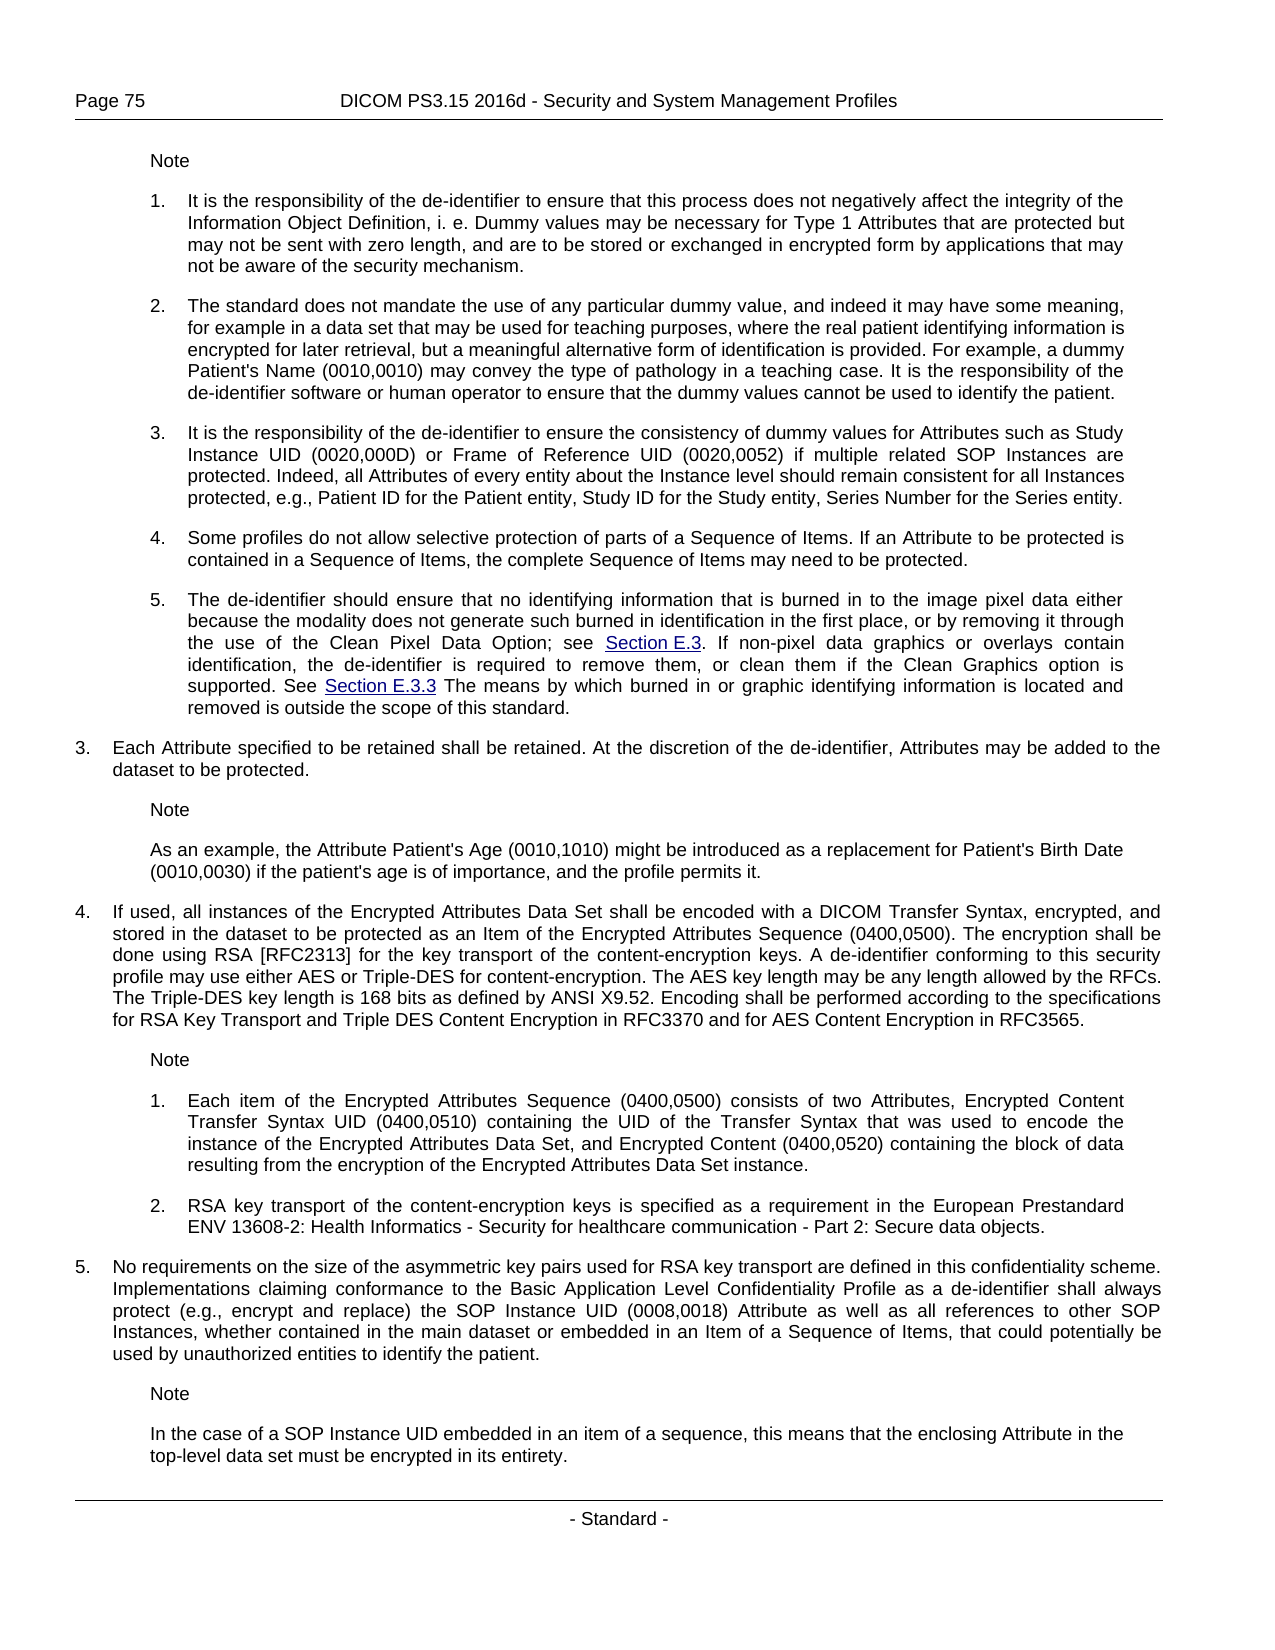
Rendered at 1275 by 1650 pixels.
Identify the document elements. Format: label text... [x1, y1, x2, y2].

list In the case of a SOP Instance UID embedded in an item of a sequence, this means that the enclosing Attribute in the top-level data set must be encrypted in its entirety. [112, 1423, 1125, 1466]
list Note [112, 1383, 1125, 1404]
list The standard does not mandate the use of any particular dummy value, and indeed it may have some meaning, for example in a data set that may be used for teaching purposes, where the real patient identifying information is encrypted for later retrieval, but a meaningful alternative form of identification is provided. For example, a dummy Patient's Name (0010,0010) may convey the type of pathology in a teaching case. It is the responsibility of the de-identifier software or human operator to ensure that the dummy values cannot be used to identify the patient. [150, 295, 1125, 403]
list Each item of the Encrypted Attributes Sequence (0400,0500) consists of two Attributes, Encrypted Content Transfer Syntax UID (0400,0510) containing the UID of the Transfer Syntax that was used to encode the instance of the Encrypted Attributes Data Set, and Encrypted Content (0400,0520) containing the block of data resulting from the encryption of the Encrypted Attributes Data Set instance. [150, 1089, 1125, 1176]
list As an example, the Attribute Patient's Age (0010,1010) might be introduced as a replacement for Patient's Birth Date (0010,0030) if the patient's age is of importance, and the profile permits it. [112, 839, 1125, 882]
list Note [112, 799, 1125, 820]
list Note [112, 1049, 1125, 1071]
list It is the responsibility of the de-identifier to ensure the consistency of dummy values for Attributes such as Study Instance UID (0020,000D) or Frame of Reference UID (0020,0052) if multiple related SOP Instances are protected. Indeed, all Attributes of every entity about the Instance level should remain consistent for all Instances protected, e.g., Patient ID for the Patient entity, Study ID for the Study entity, Series Number for the Series entity. [150, 422, 1125, 508]
list It is the responsibility of the de-identifier to ensure that this process does not negatively affect the integrity of the Information Object Definition, i. e. Dummy values may be necessary for Type 1 Attributes that are protected but may not be sent with zero length, and are to be stored or exchanged in encrypted form by applications that may not be aware of the security mechanism. [150, 190, 1125, 277]
list Note [112, 150, 1125, 172]
list If used, all instances of the Encrypted Attributes Data Set shall be encoded with a DICOM Transfer Syntax, encrypted, and stored in the dataset to be protected as an Item of the Encrypted Attributes Sequence (0400,0500). The encryption shall be done using RSA [RFC2313] for the key transport of the content-encryption keys. A de-identifier conforming to this security profile may use either AES or Triple-DES for content-encryption. The AES key length may be any length allowed by the RFCs. The Triple-DES key length is 168 bits as defined by ANSI X9.52. Encoding shall be performed according to the specifications for RSA Key Transport and Triple DES Content Encryption in RFC3370 and for AES Content Encryption in RFC3565. [75, 901, 1162, 1030]
list The de-identifier should ensure that no identifying information that is burned in to the image pixel data either because the modality does not generate such burned in identification in the first place, or by removing it through the use of the Clean Pixel Data Option; see Section E.3. If non-pixel data graphics or overlays contain identification, the de-identifier is required to remove them, or clean them if the Clean Graphics option is supported. See Section E.3.3 The means by which burned in or graphic identifying information is located and removed is outside the scope of this standard. [150, 589, 1125, 718]
list No requirements on the size of the asymmetric key pairs used for RSA key transport are defined in this confidentiality scheme. Implementations claiming conformance to the Basic Application Level Confidentiality Profile as a de-identifier shall always protect (e.g., encrypt and replace) the SOP Instance UID (0008,0018) Attribute as well as all references to other SOP Instances, whether contained in the main dataset or embedded in an Item of a Sequence of Items, that could potentially be used by unauthorized entities to identify the patient. [75, 1256, 1162, 1364]
list Some profiles do not allow selective protection of parts of a Sequence of Items. If an Attribute to be protected is contained in a Sequence of Items, the complete Sequence of Items may need to be protected. [150, 527, 1125, 570]
list RSA key transport of the content-encryption keys is specified as a requirement in the European Prestandard ENV 13608-2: Health Informatics - Security for healthcare communication - Part 2: Secure data objects. [150, 1194, 1125, 1237]
list Each Attribute specified to be retained shall be retained. At the discretion of the de-identifier, Attributes may be added to the dataset to be protected. [75, 737, 1162, 780]
